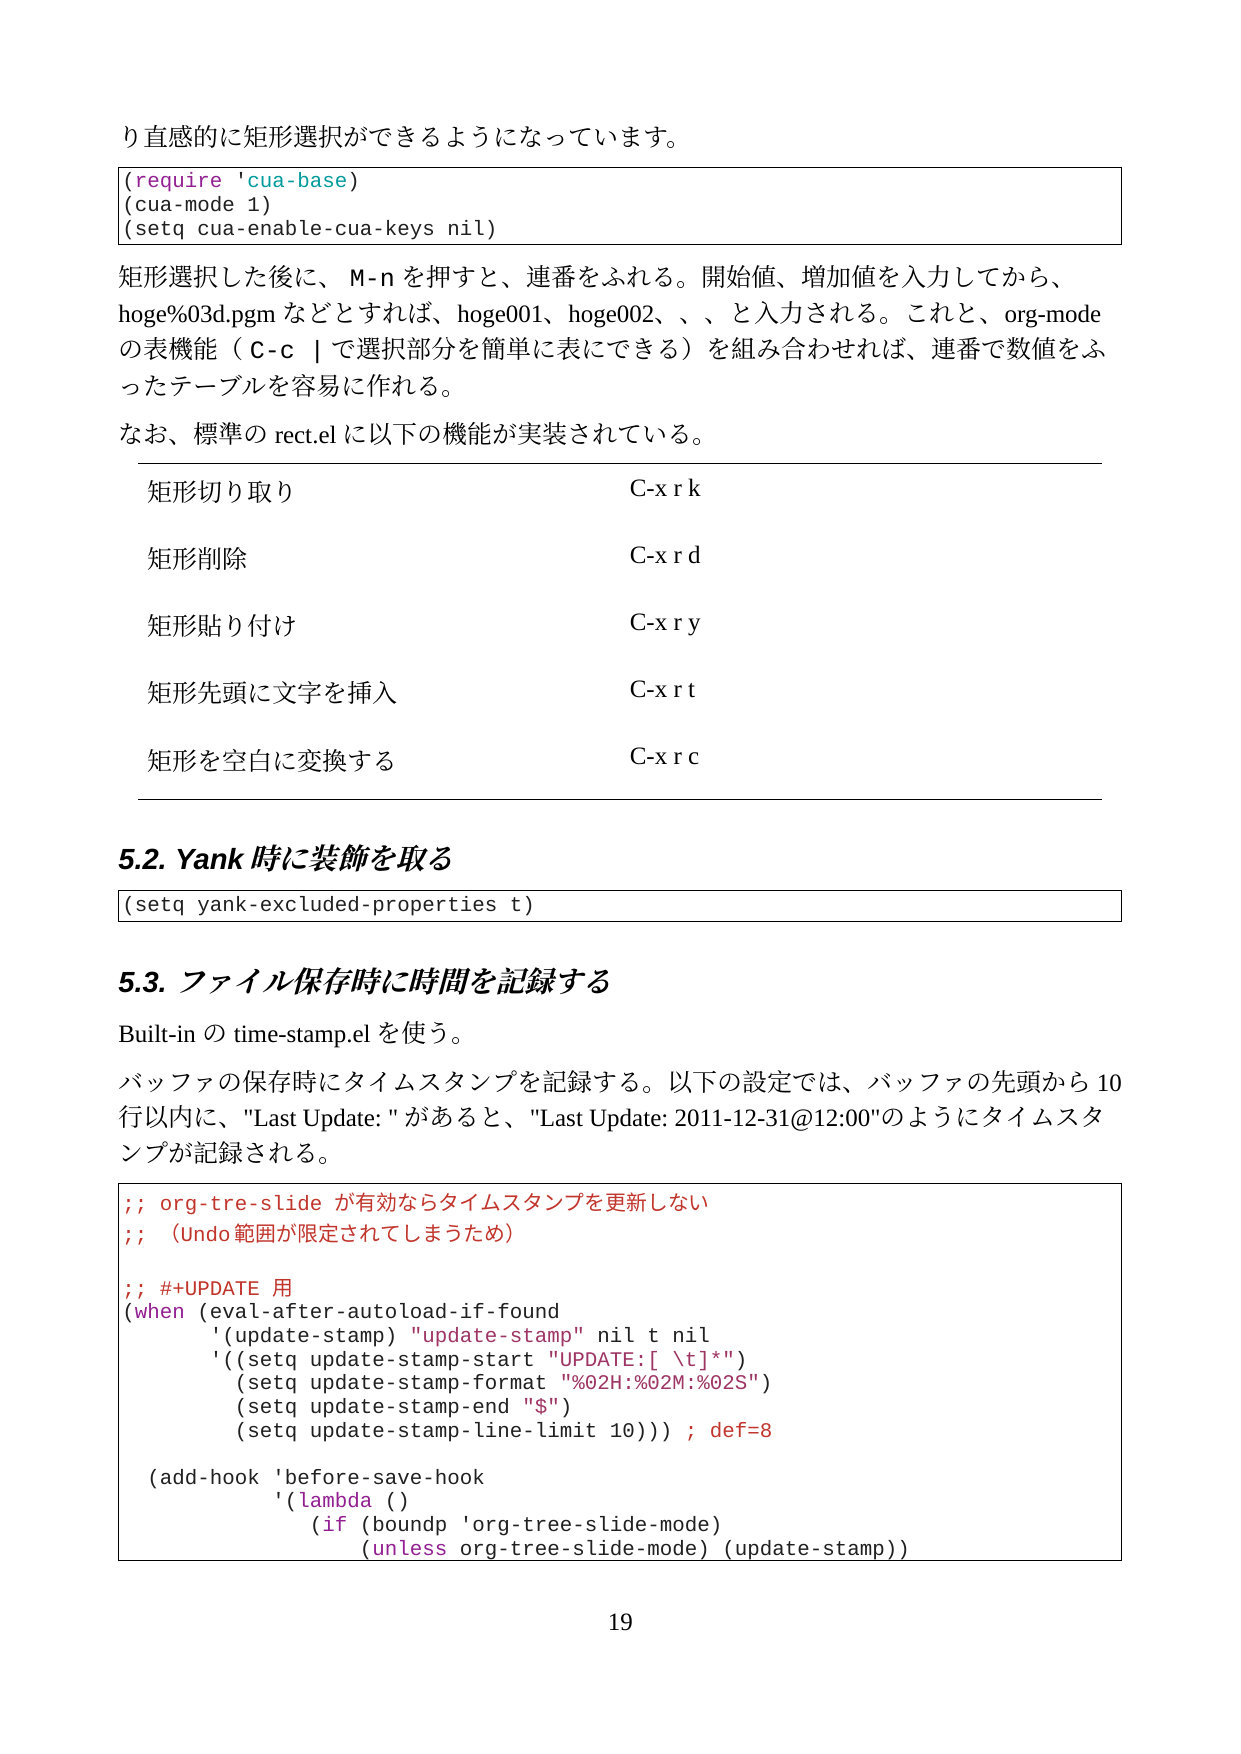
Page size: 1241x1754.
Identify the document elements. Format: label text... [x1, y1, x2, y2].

text Built-in の time-stamp.el を使う。 [118, 1014, 1122, 1050]
text なお、標準の rect.el に以下の機能が実装されている。 [118, 415, 1122, 451]
table_cell 矩形先頭に文字を挿入 [138, 665, 620, 732]
table_header C-x r k [620, 464, 1102, 530]
text ;; （Undo範囲が限定されてしまうため） [119, 1213, 1121, 1243]
table_cell 矩形を空白に変換する [138, 732, 620, 799]
table_cell C-x r d [620, 530, 1102, 598]
text り直感的に矩形選択ができるようになっています。 [118, 118, 1122, 154]
text '(update-stamp) "update-stamp" nil t nil [119, 1321, 1121, 1345]
text ;; org-tre-slide が有効ならタイムスタンプを更新しない [119, 1184, 1121, 1213]
text (setq cua-enable-cua-keys nil) [119, 214, 1121, 244]
table_cell C-x r c [620, 732, 1102, 799]
table_cell C-x r y [620, 598, 1102, 665]
table_cell 矩形貼り付け [138, 598, 620, 665]
text (setq update-stamp-line-limit 10))) ; def=8 [119, 1416, 1121, 1439]
text (setq update-stamp-format "%02H:%02M:%02S") [119, 1368, 1121, 1392]
table_cell C-x r t [620, 665, 1102, 732]
text (setq yank-excluded-properties t) [119, 891, 1121, 921]
text (if (boundp 'org-tree-slide-mode) [119, 1510, 1121, 1534]
text バッファの保存時にタイムスタンプを記録する。以下の設定では、バッファの先頭から10行以内に、"Last Update: " があると、"Last Update: 2011-12-31@12:00"のようにタイムスタンプが記録される。 [118, 1062, 1122, 1170]
subtitle Yank時に装飾を取る [118, 836, 1122, 878]
text (add-hook 'before-save-hook [119, 1463, 1121, 1487]
table_cell 矩形削除 [138, 530, 620, 598]
text 矩形選択した後に、 M-n を押すと、連番をふれる。開始値、増加値を入力してから、hoge%03d.pgm などとすれば、hoge001、hoge002、、、と入力される。これと、org-mode の表機能（ C-c | で選択部分を簡単に表にできる）を組み合わせれば、連番で数値をふったテーブルを容易に作れる。 [118, 258, 1122, 402]
text ;; #+UPDATE 用 [119, 1267, 1121, 1297]
text '(lambda () [119, 1487, 1121, 1510]
text (cua-mode 1) [119, 190, 1121, 214]
text (unless org-tree-slide-mode) (update-stamp)) [119, 1534, 1121, 1560]
subtitle ファイル保存時に時間を記録する [118, 959, 1122, 1001]
text '((setq update-stamp-start "UPDATE:[ \t]*") [119, 1345, 1121, 1368]
table_header 矩形切り取り [138, 464, 620, 530]
text (when (eval-after-autoload-if-found [119, 1297, 1121, 1321]
text (setq update-stamp-end "$") [119, 1392, 1121, 1416]
text (require 'cua-base) [119, 168, 1121, 190]
